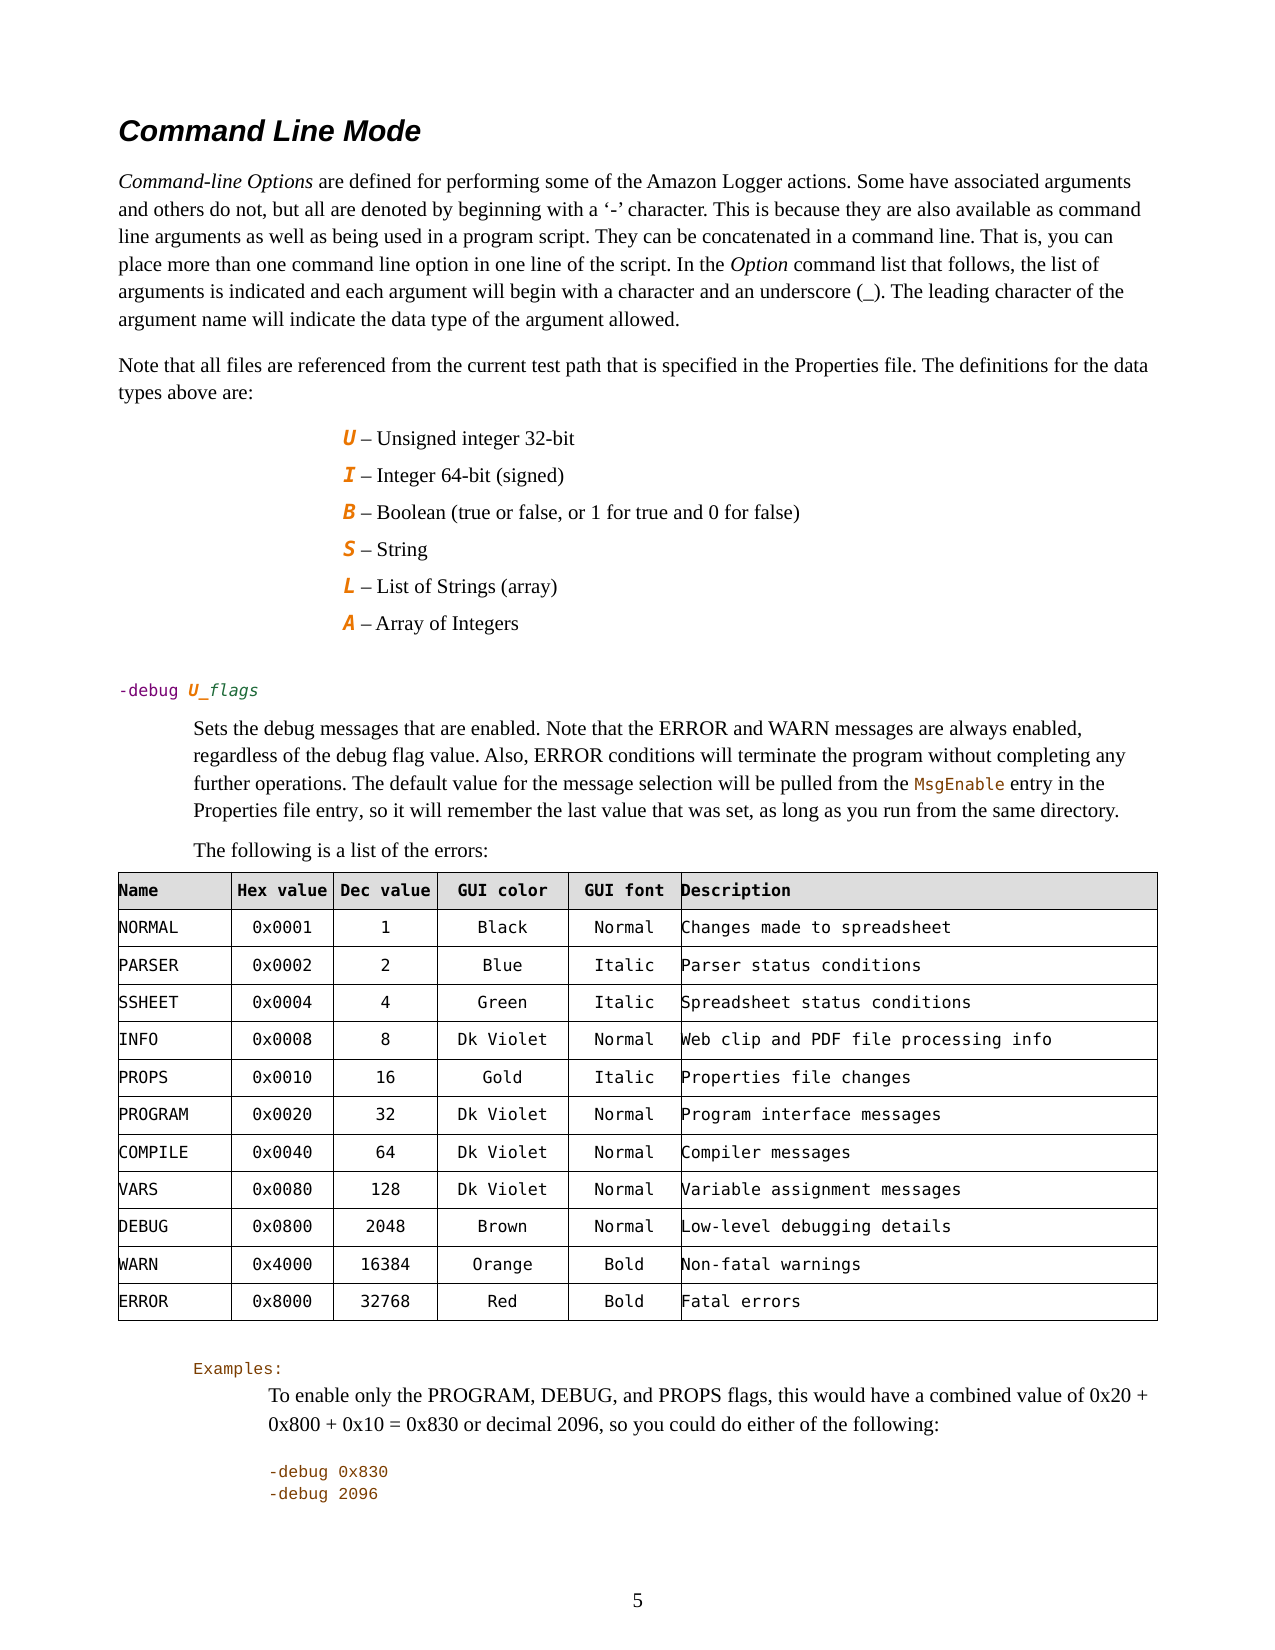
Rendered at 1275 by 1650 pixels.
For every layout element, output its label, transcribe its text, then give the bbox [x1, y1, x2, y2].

table_cell Green [438, 985, 568, 1021]
table_cell COMPILE [119, 1135, 231, 1171]
table_cell 0x0010 [232, 1060, 333, 1096]
table_cell 0x4000 [232, 1247, 333, 1283]
subtitle U – Unsigned integer 32-bit [343, 426, 1157, 450]
table_cell PROPS [119, 1060, 231, 1096]
table_cell 8 [334, 1022, 437, 1059]
subtitle -debug 2096 [268, 1486, 1157, 1504]
subtitle -debug 0x830 [268, 1463, 1157, 1482]
table_cell 2048 [334, 1209, 437, 1246]
table_cell Italic [569, 985, 681, 1021]
table_cell Normal [569, 1097, 681, 1133]
table_cell Non-fatal warnings [682, 1247, 1157, 1283]
table_cell 128 [334, 1172, 437, 1208]
table_cell Spreadsheet status conditions [682, 985, 1157, 1021]
table_cell INFO [119, 1022, 231, 1059]
table_cell Orange [438, 1247, 568, 1283]
text Examples: [193, 1360, 1157, 1379]
table_cell 0x0001 [232, 910, 333, 946]
table_cell DEBUG [119, 1209, 231, 1246]
subtitle -debug U_flags [118, 681, 1157, 701]
table_cell Parser status conditions [682, 947, 1157, 984]
table_cell 16 [334, 1060, 437, 1096]
subtitle B – Boolean (true or false, or 1 for true and 0 for false) [343, 500, 1157, 524]
table_cell 0x0004 [232, 985, 333, 1021]
table_cell Fatal errors [682, 1284, 1157, 1320]
table_cell Bold [569, 1284, 681, 1320]
table_cell 0x8000 [232, 1284, 333, 1320]
table_cell 0x0008 [232, 1022, 333, 1059]
subtitle Command-line Options are defined for performing some of the Amazon Logger actions. Some have associated arguments and others do not, but all are denoted by beginning with a ‘-’ character. This is because they are also available as command line arguments as well as being used in a program script. They can be concatenated in a command line. That is, you can place more than one command line option in one line of the script. In the Option command list that follows, the list of arguments is indicated and each argument will begin with a character and an underscore (_). The leading character of the argument name will indicate the data type of the argument allowed. [118, 169, 1157, 331]
table_cell 16384 [334, 1247, 437, 1283]
table_cell Normal [569, 1135, 681, 1171]
table_cell SSHEET [119, 985, 231, 1021]
table_cell Dk Violet [438, 1172, 568, 1208]
subtitle Note that all files are referenced from the current test path that is specified in the Properties file. The definitions for the data types above are: [118, 353, 1157, 404]
table_cell Black [438, 910, 568, 946]
subtitle S – String [343, 537, 1157, 561]
table_cell Red [438, 1284, 568, 1320]
table_cell Normal [569, 1209, 681, 1246]
table_cell 32768 [334, 1284, 437, 1320]
table_cell PARSER [119, 947, 231, 984]
table_cell Italic [569, 947, 681, 984]
table_header Name [119, 873, 231, 909]
table_header Hex value [232, 873, 333, 909]
table_header Description [682, 873, 1157, 909]
table_cell Dk Violet [438, 1135, 568, 1171]
table_cell Low-level debugging details [682, 1209, 1157, 1246]
subtitle Command Line Mode [118, 113, 1157, 148]
subtitle I – Integer 64-bit (signed) [343, 463, 1157, 487]
table_cell Compiler messages [682, 1135, 1157, 1171]
table_cell Normal [569, 910, 681, 946]
table_cell Properties file changes [682, 1060, 1157, 1096]
table_cell Italic [569, 1060, 681, 1096]
table_cell Bold [569, 1247, 681, 1283]
text To enable only the PROGRAM, DEBUG, and PROPS flags, this would have a combined value of 0x20 + 0x800 + 0x10 = 0x830 or decimal 2096, so you could do either of the following: [268, 1383, 1157, 1436]
table_cell Normal [569, 1172, 681, 1208]
table_cell 1 [334, 910, 437, 946]
table_header GUI color [438, 873, 568, 909]
table_cell 0x0080 [232, 1172, 333, 1208]
table_cell Changes made to spreadsheet [682, 910, 1157, 946]
table_cell PROGRAM [119, 1097, 231, 1133]
table_cell 0x0002 [232, 947, 333, 984]
subtitle A – Array of Integers [343, 611, 1157, 635]
table_cell ERROR [119, 1284, 231, 1320]
table_cell VARS [119, 1172, 231, 1208]
table_cell 0x0020 [232, 1097, 333, 1133]
subtitle L – List of Strings (array) [343, 574, 1157, 598]
table_cell Brown [438, 1209, 568, 1246]
table_cell Variable assignment messages [682, 1172, 1157, 1208]
subtitle Sets the debug messages that are enabled. Note that the ERROR and WARN messages are always enabled, regardless of the debug flag value. Also, ERROR conditions will terminate the program without completing any further operations. The default value for the message selection will be pulled from the MsgEnable entry in the Properties file entry, so it will remember the last value that was set, as long as you run from the same directory. [193, 716, 1157, 822]
subtitle The following is a list of the errors: [193, 838, 1157, 862]
table_cell NORMAL [119, 910, 231, 946]
table_cell Dk Violet [438, 1022, 568, 1059]
table_cell 0x0040 [232, 1135, 333, 1171]
table_cell 64 [334, 1135, 437, 1171]
table_cell Web clip and PDF file processing info [682, 1022, 1157, 1059]
table_cell Blue [438, 947, 568, 984]
table_cell Program interface messages [682, 1097, 1157, 1133]
table_header GUI font [569, 873, 681, 909]
table_cell Dk Violet [438, 1097, 568, 1133]
table_cell Gold [438, 1060, 568, 1096]
table_cell 4 [334, 985, 437, 1021]
table_header Dec value [334, 873, 437, 909]
table_cell 32 [334, 1097, 437, 1133]
table_cell 2 [334, 947, 437, 984]
table_cell Normal [569, 1022, 681, 1059]
table_cell WARN [119, 1247, 231, 1283]
table_cell 0x0800 [232, 1209, 333, 1246]
